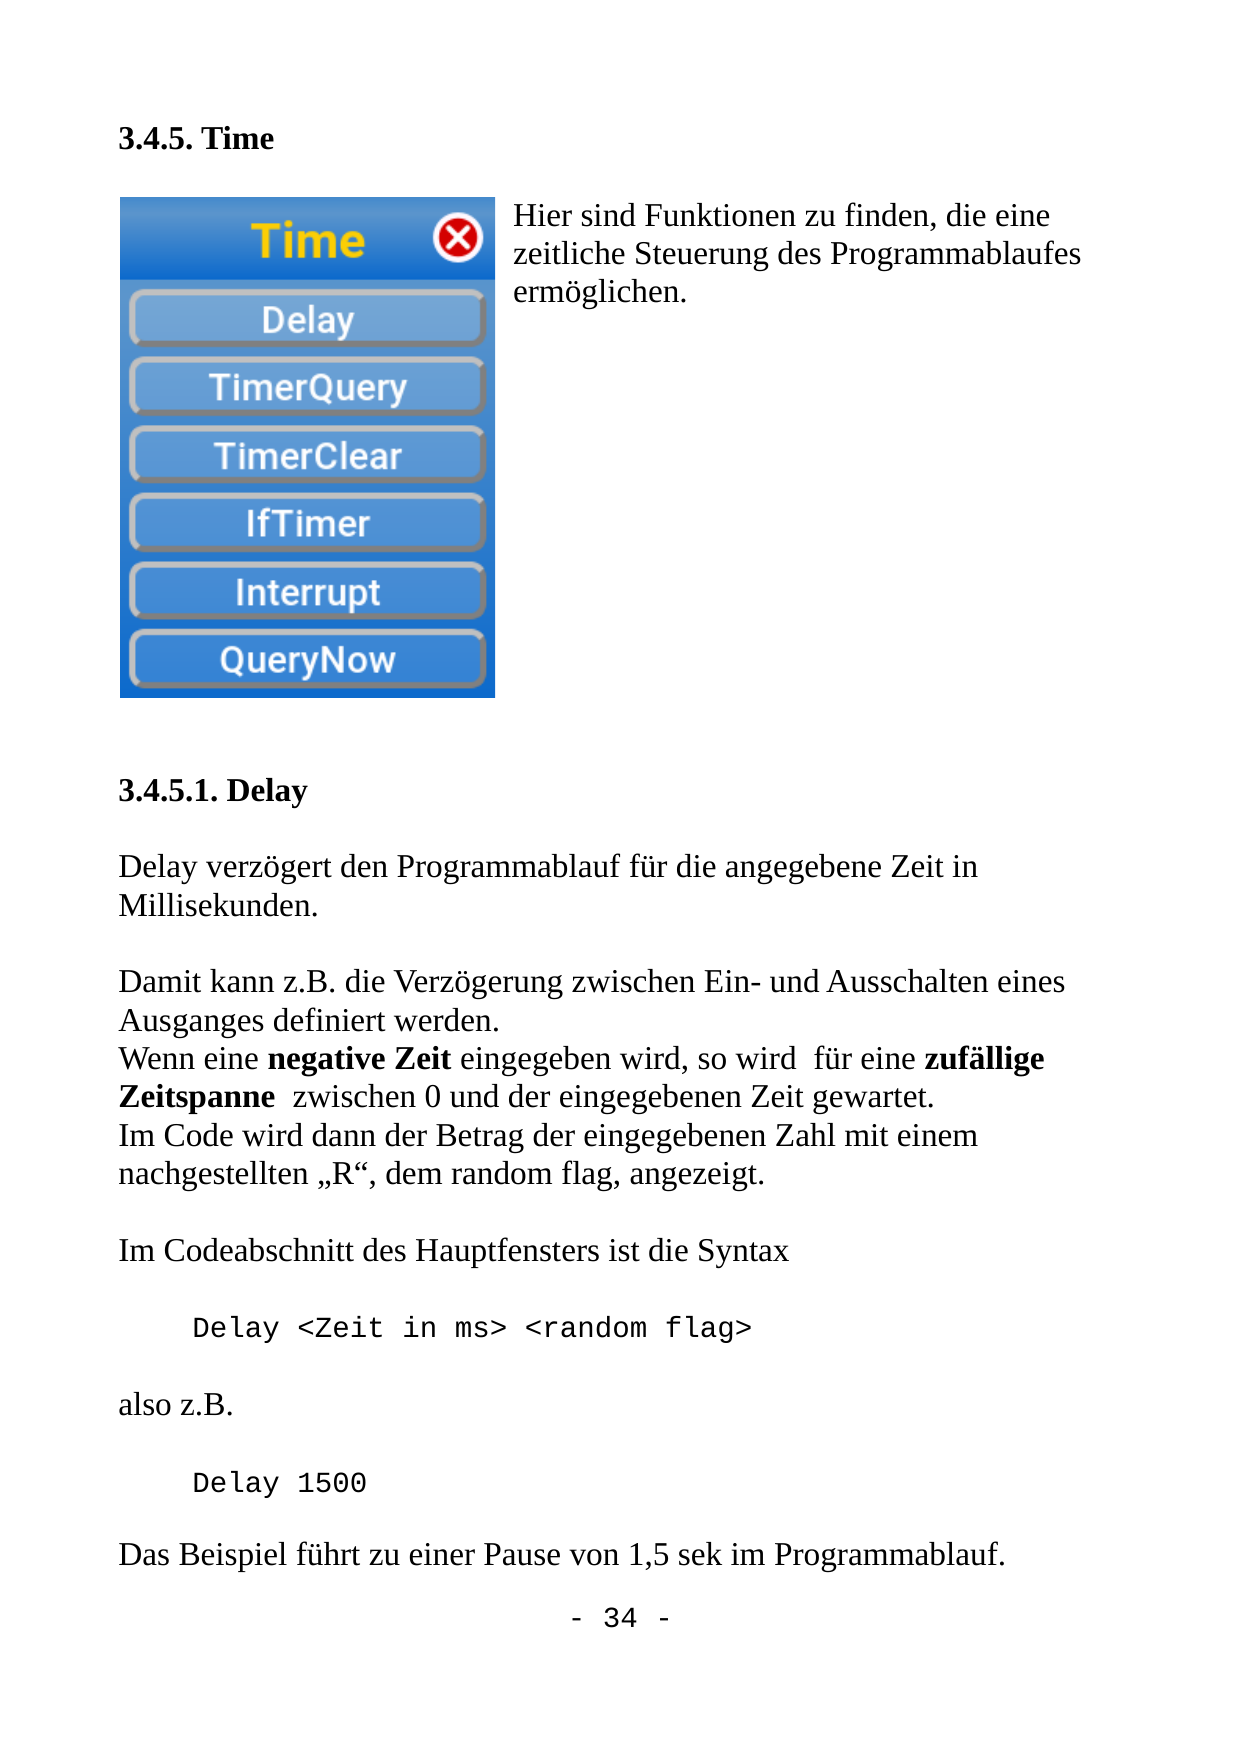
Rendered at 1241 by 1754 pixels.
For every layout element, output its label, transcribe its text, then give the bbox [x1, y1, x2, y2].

text Delay 1500 [118, 1461, 1122, 1501]
text Im Code wird dann der Betrag der eingegebenen Zahl mit einem nachgestellten „R“, dem random flag, angezeigt. [118, 1115, 1122, 1191]
text Hier sind Funktionen zu finden, die eine zeitliche Steuerung des Programmablaufes ermöglichen. [118, 195, 1122, 310]
text Wenn eine negative Zeit eingegeben wird, so wird für eine zufällige Zeitspanne zwischen 0 und der eingegebenen Zeit gewartet. [118, 1038, 1122, 1115]
text 3.4.5.1. Delay [118, 770, 1122, 808]
text 3.4.5. Time [118, 118, 1122, 156]
text Damit kann z.B. die Verzögerung zwischen Ein- und Ausschalten eines Ausganges definiert werden. [118, 961, 1122, 1038]
text Das Beispiel führt zu einer Pause von 1,5 sek im Programmablauf. [118, 1534, 1122, 1573]
text Delay <Zeit in ms> <random flag> [118, 1306, 1122, 1346]
text Delay verzögert den Programmablauf für die angegebene Zeit in Millisekunden. [118, 846, 1122, 923]
text Im Codeabschnitt des Hauptfensters ist die Syntax [118, 1230, 1122, 1268]
text also z.B. [118, 1385, 1122, 1423]
picture [120, 197, 496, 698]
